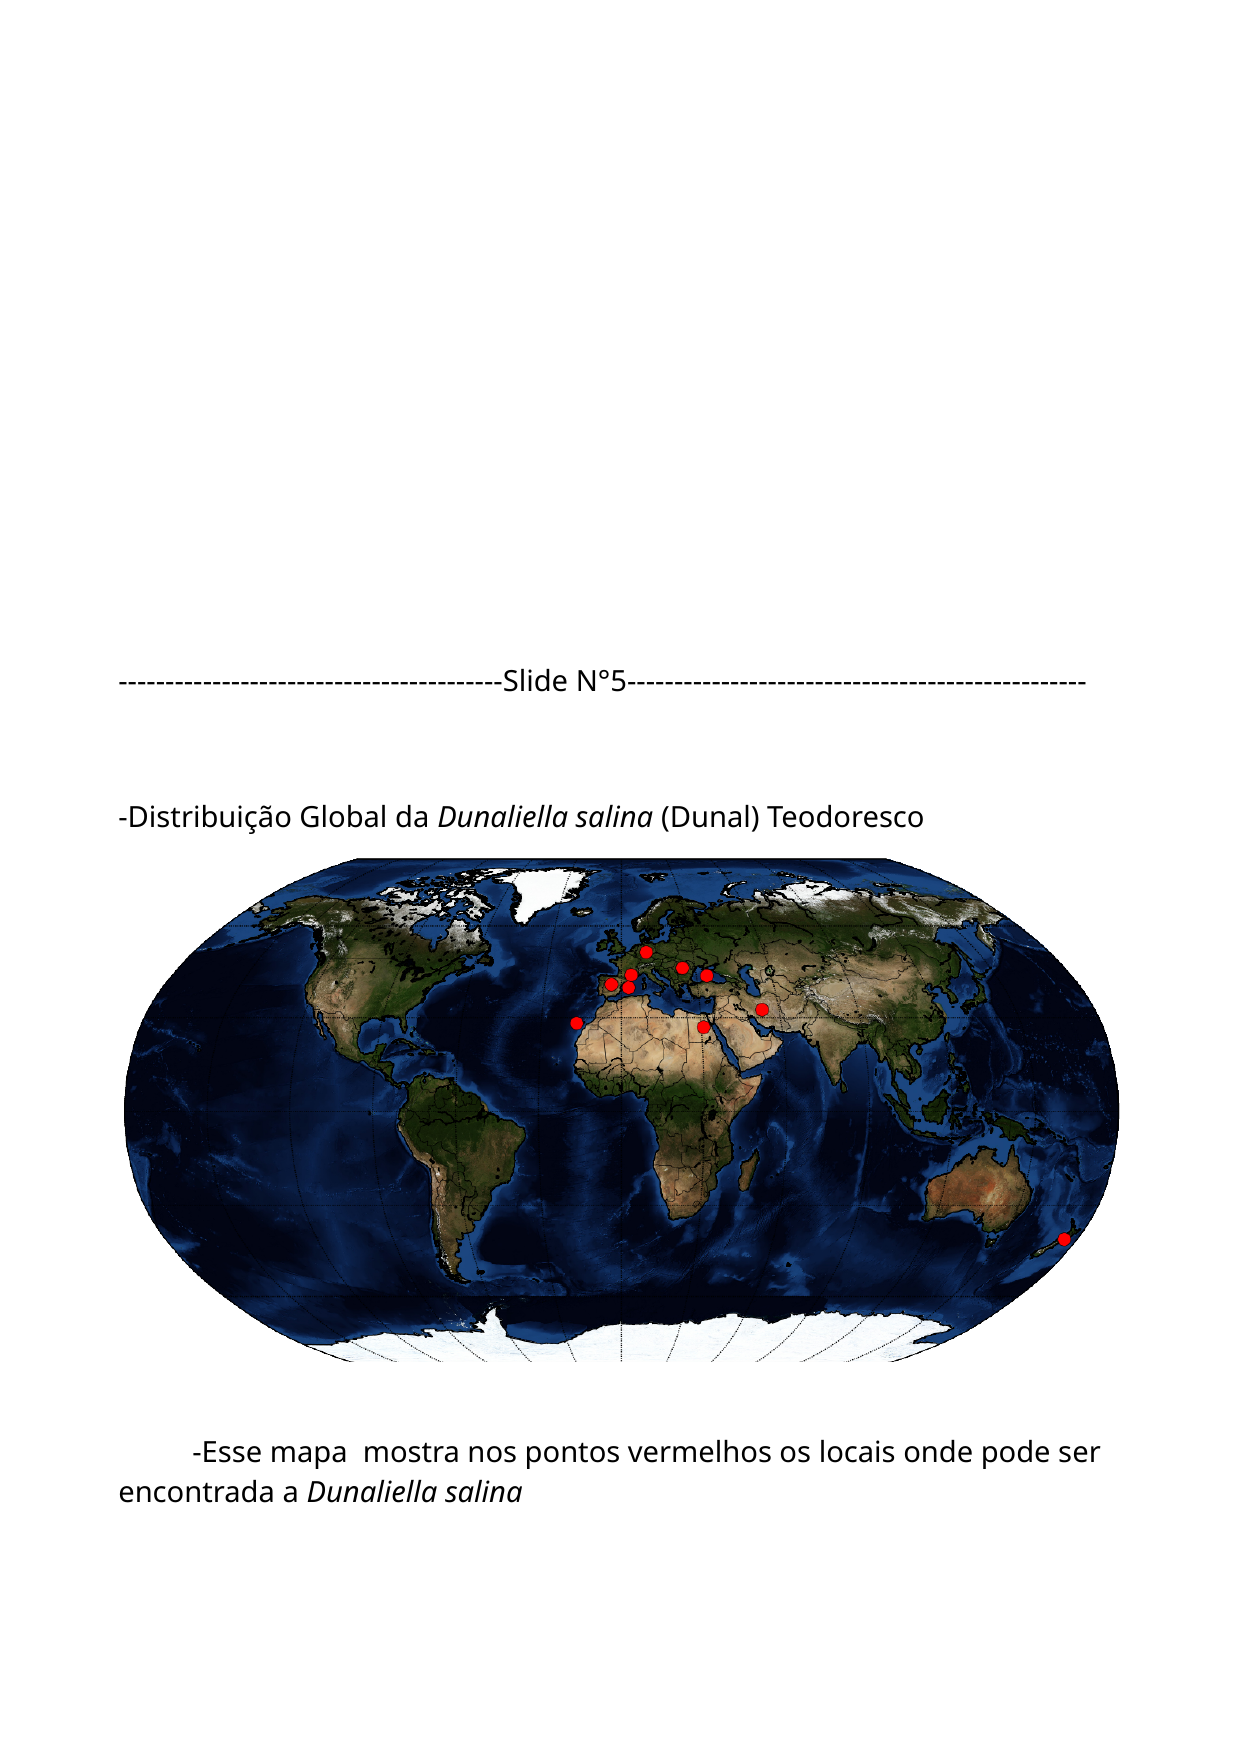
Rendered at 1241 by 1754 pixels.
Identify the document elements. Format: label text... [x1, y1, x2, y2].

text -Esse mapa mostra nos pontos vermelhos os locais onde pode ser encontrada a Dunaliella salina [118, 1431, 1122, 1511]
picture [118, 854, 1123, 1362]
text -Distribuição Global da Dunaliella salina (Dunal) Teodoresco [118, 730, 1122, 854]
text -----------------------------------------Slide N°5------------------------------------------------- [118, 661, 1122, 700]
